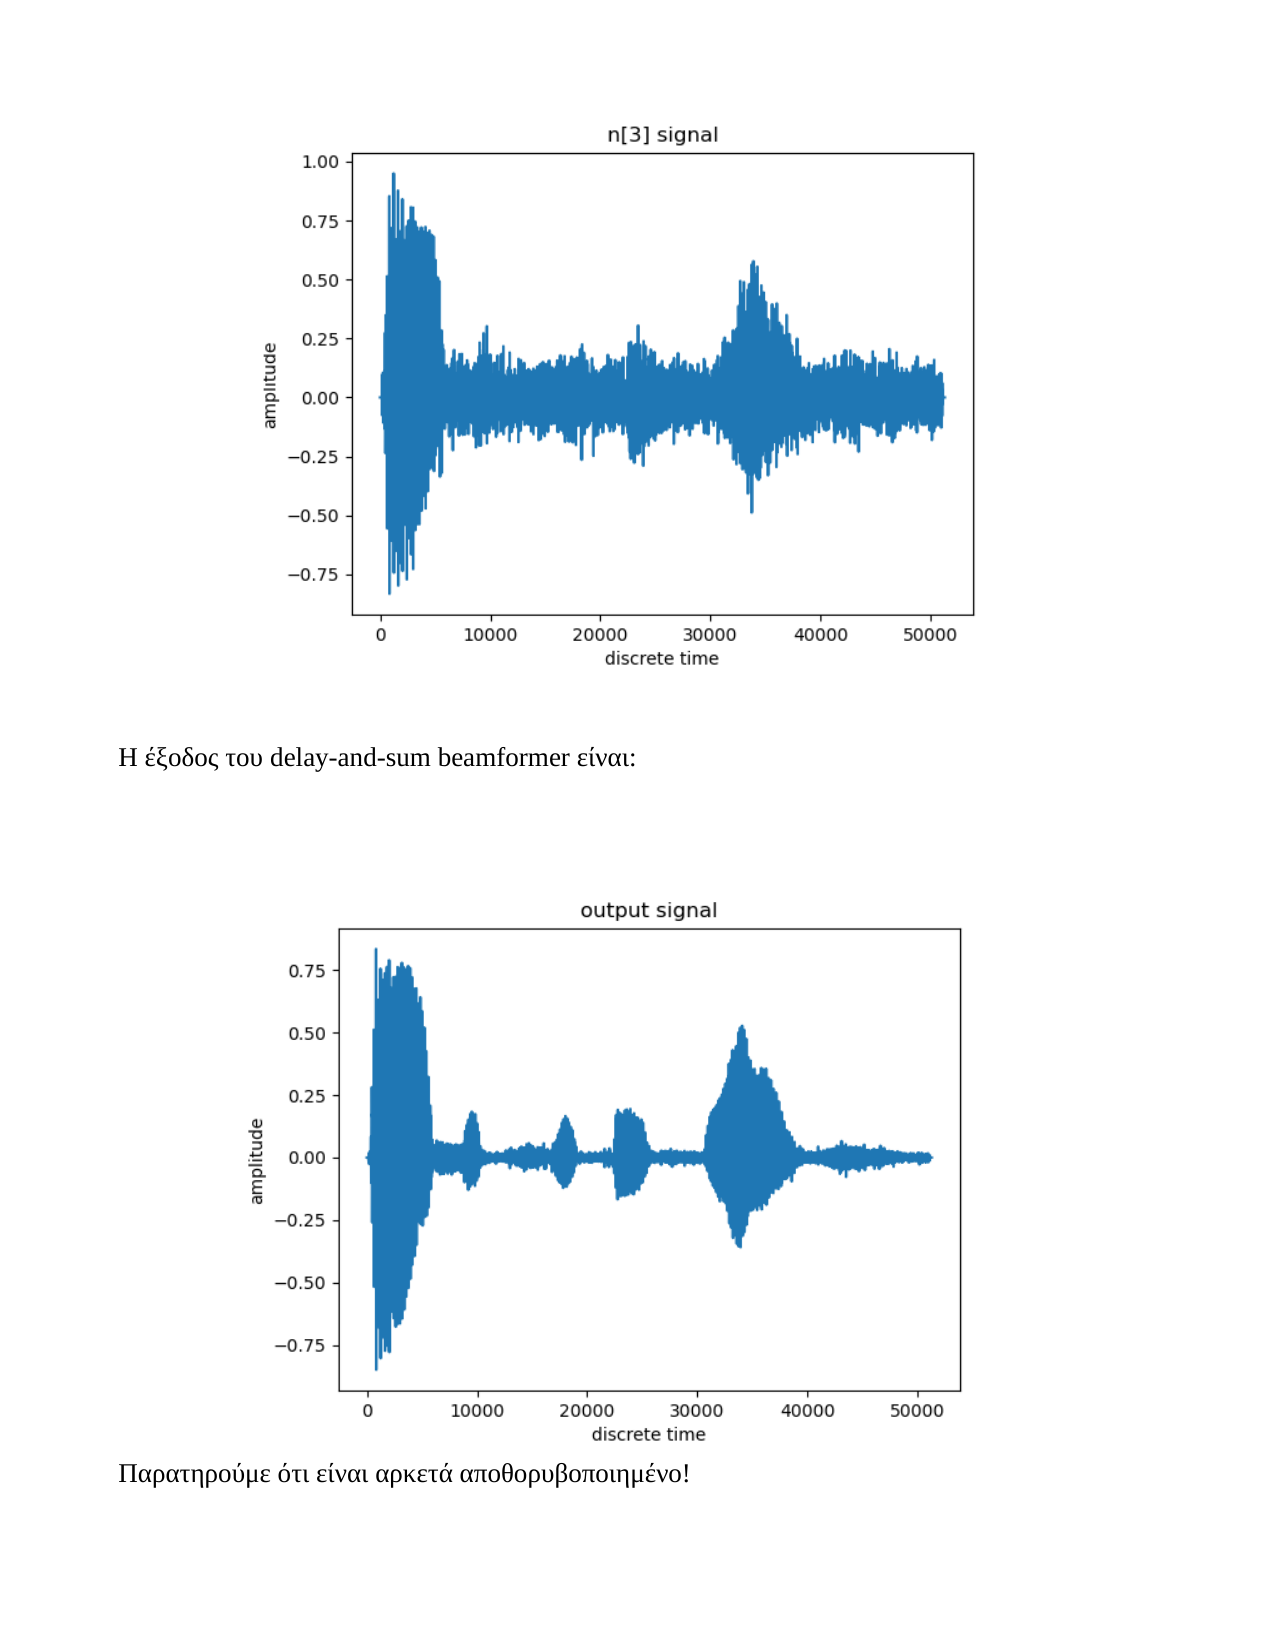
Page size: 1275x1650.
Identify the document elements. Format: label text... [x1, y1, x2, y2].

picture [263, 118, 1012, 676]
text Παρατηρούμε ότι είναι αρκετά αποθορυβοποιημένο! [118, 1457, 1157, 1488]
picture [246, 896, 1029, 1447]
text Η έξοδος του delay-and-sum beamformer είναι: [118, 741, 1157, 772]
